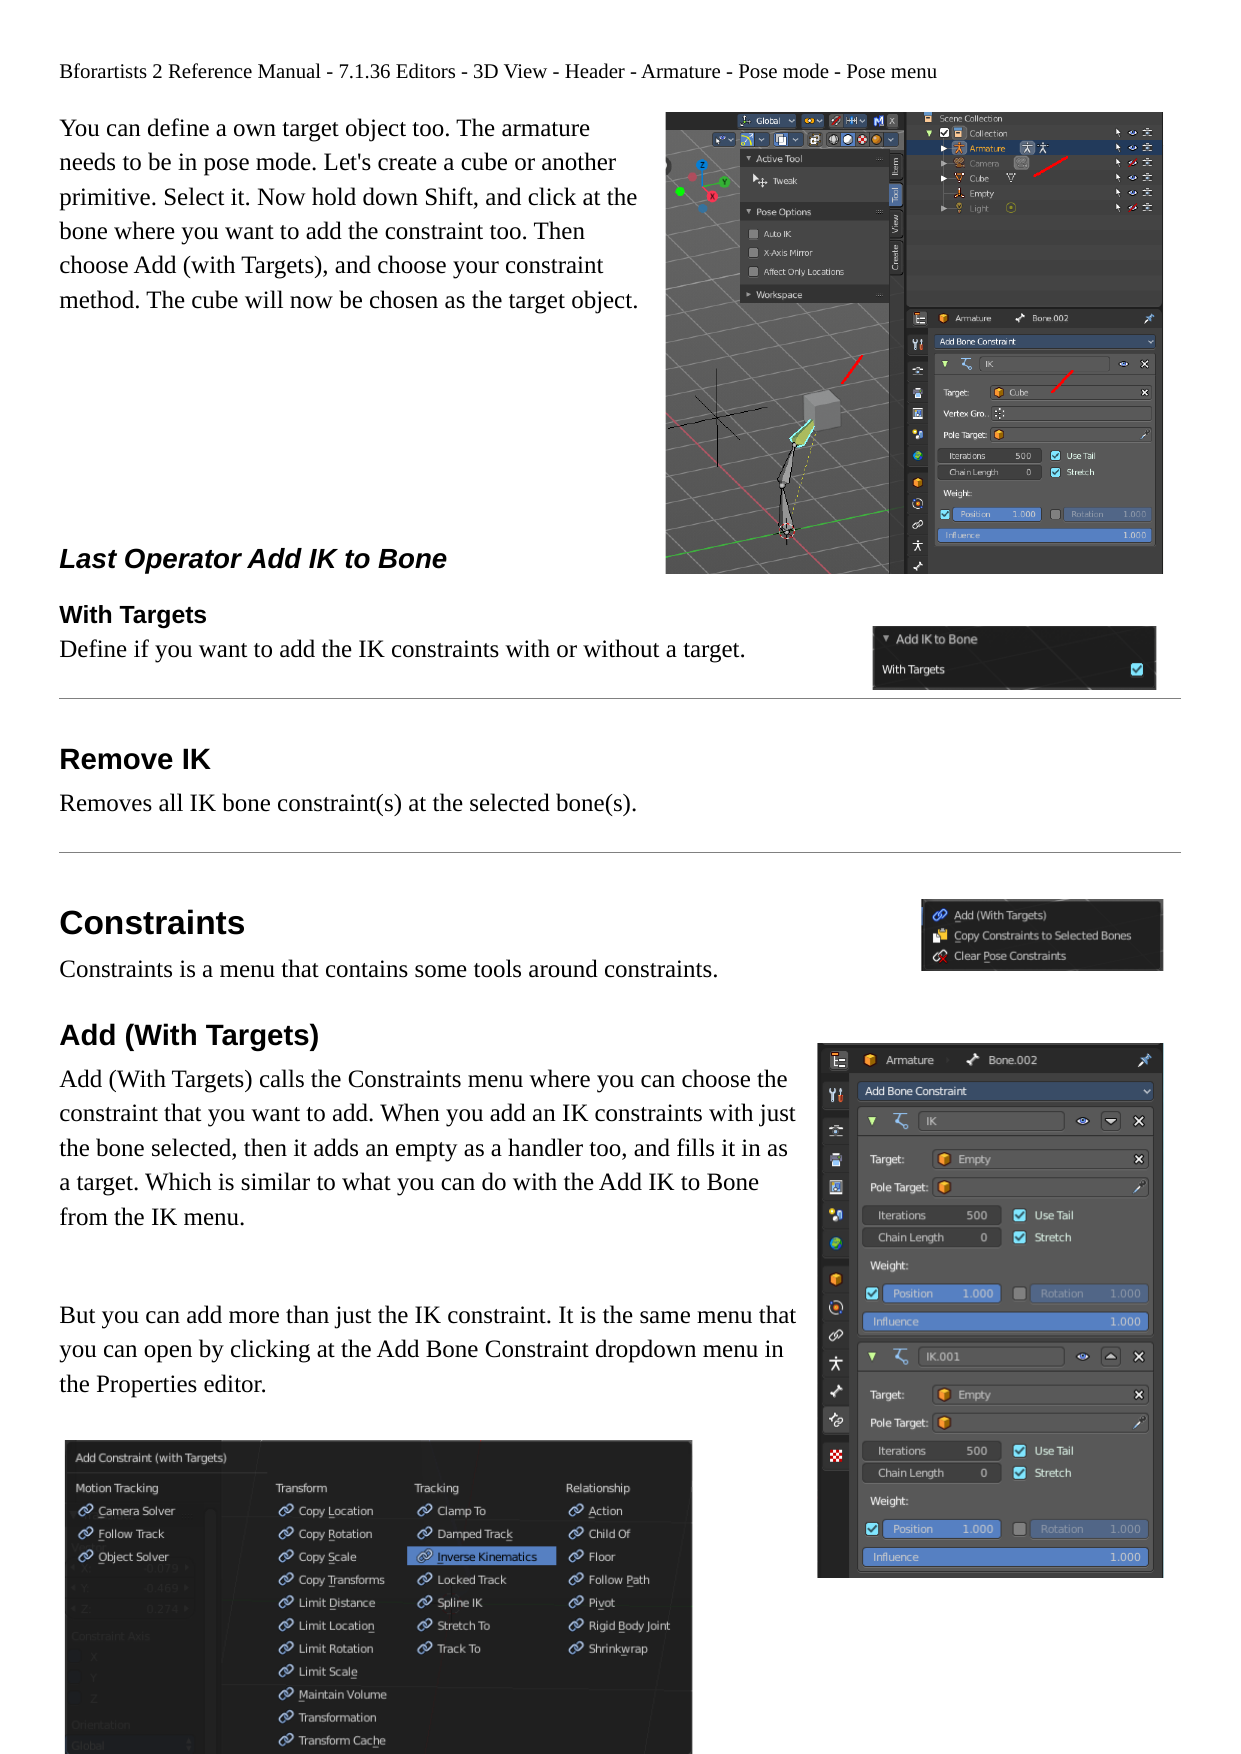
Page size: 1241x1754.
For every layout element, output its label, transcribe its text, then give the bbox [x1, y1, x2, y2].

subtitle [1164, 903, 1181, 941]
picture [64, 1440, 693, 1754]
text But you can add more than just the IK constraint. It is the same menu that you can open by clicking at the Add Bone Constraint dropdown menu in the Properties editor. [59, 1300, 817, 1397]
subtitle Remove IK [59, 742, 1181, 776]
text Removes all IK bone constraint(s) at the selected bone(s). [59, 788, 1181, 817]
picture [665, 112, 1164, 574]
text Add (With Targets) calls the Constraints menu where you can choose the constraint that you want to add. When you add an IK constraints with just the bone selected, then it adds an empty as a handler too, and fills it in as a target. Which is similar to what you can do with the Add IK to Bone from the IK menu. [59, 1064, 817, 1230]
picture [921, 899, 1164, 971]
subtitle Constraints [59, 903, 921, 941]
picture [817, 1043, 1164, 1578]
text Constraints is a menu that contains some tools around constraints. [59, 954, 1181, 982]
picture [872, 626, 1157, 690]
text You can define a own target object too. The armature needs to be in pose mode. Let's create a cube or another primitive. Select it. Now hold down Shift, and click at the bone where you want to add the constraint too. Then choose Add (with Targets), and choose your constraint method. The cube will now be chosen as the target object. [59, 113, 665, 314]
subtitle With Targets [59, 600, 1181, 628]
text Define if you want to add the IK constraints with or without a target. [59, 634, 872, 663]
subtitle Add (With Targets) [59, 1017, 1181, 1051]
subtitle Last Operator Add IK to Bone [59, 543, 1181, 575]
